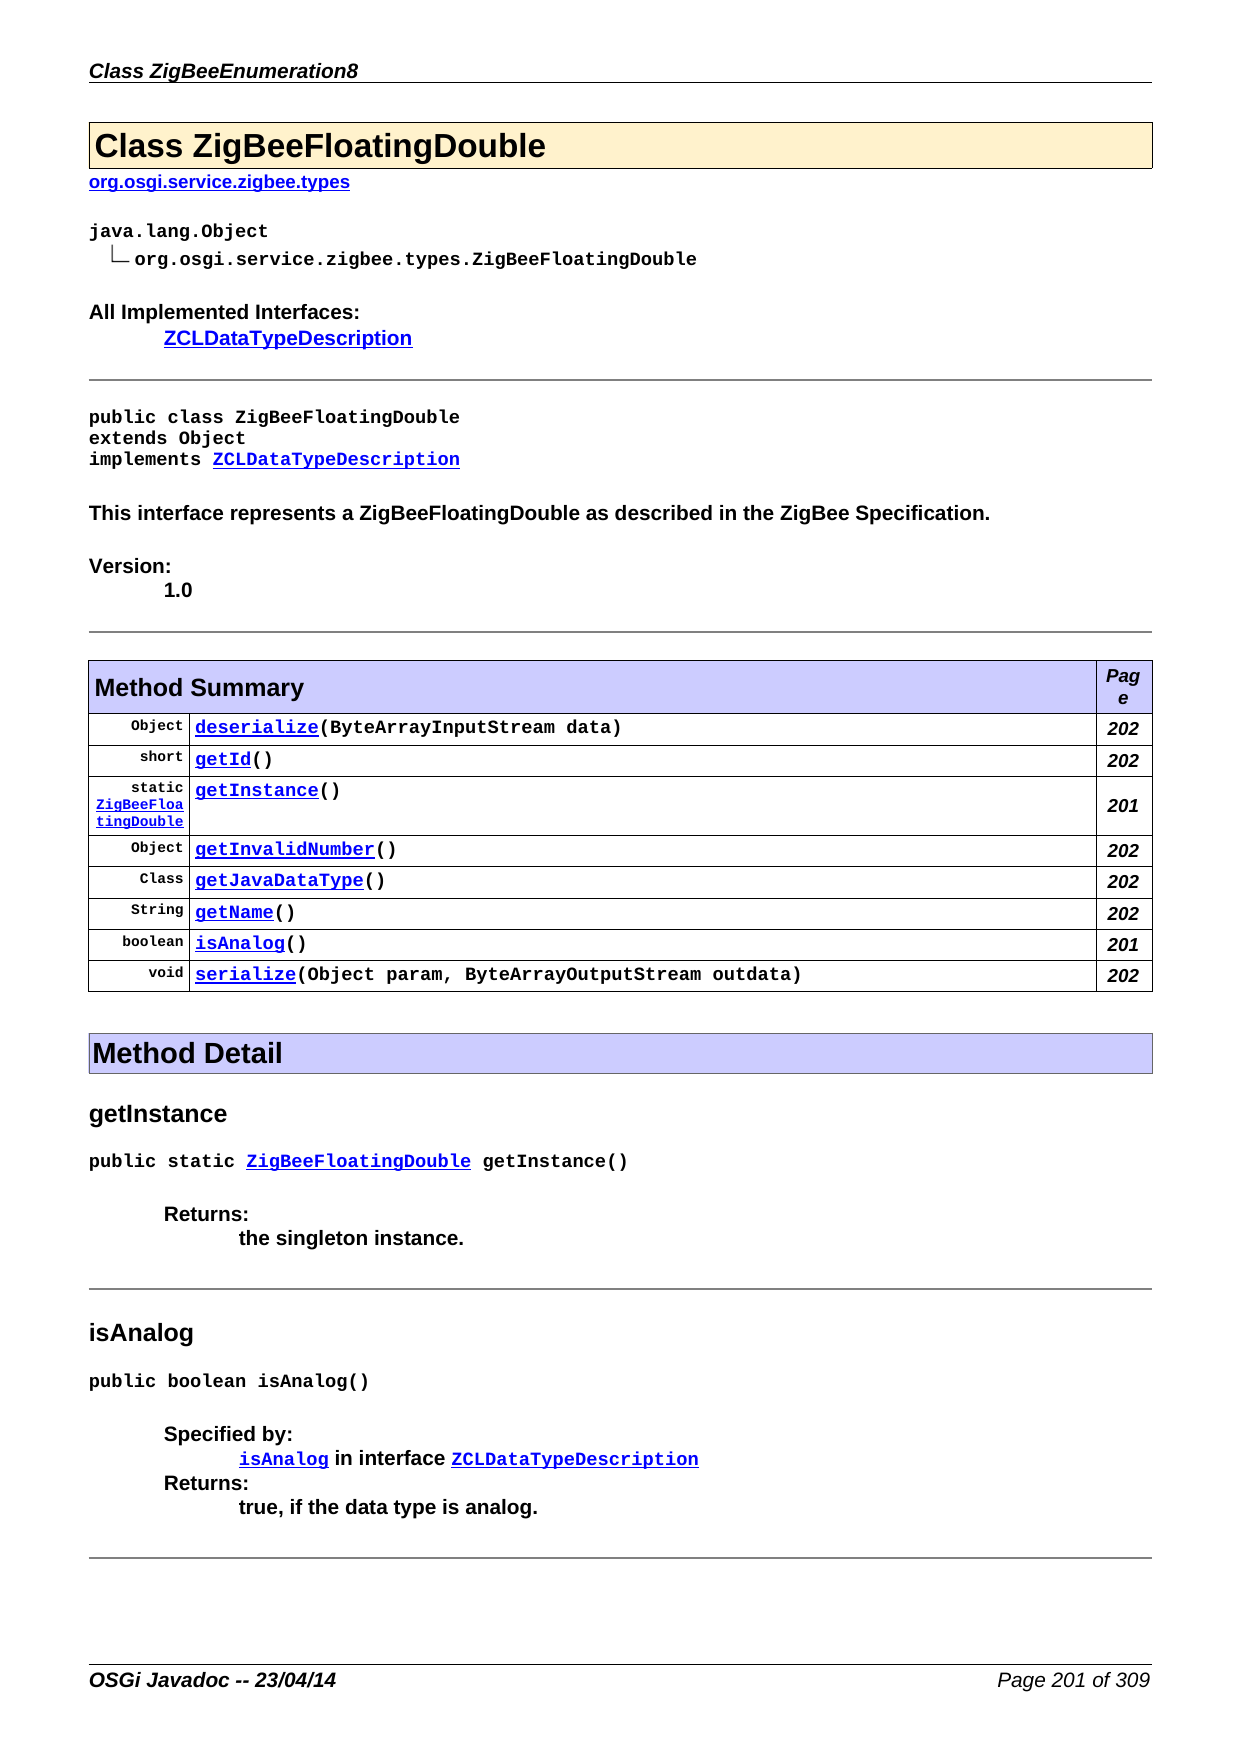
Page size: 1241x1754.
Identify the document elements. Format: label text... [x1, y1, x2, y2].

text Specified by: [163, 1422, 1152, 1446]
text public boolean isAnalog() [88, 1371, 1152, 1393]
table_cell 202 [1097, 836, 1152, 866]
picture [111, 243, 135, 266]
table_cell deserialize(ByteArrayInputStream data) [190, 714, 1096, 744]
subtitle getInstance [88, 1099, 1152, 1128]
subtitle Method Detail [90, 1034, 1152, 1073]
text Version: [88, 554, 1152, 578]
table_cell static ZigBeeFloatingDouble [89, 777, 189, 835]
table_cell 202 [1097, 746, 1152, 776]
text org.osgi.service.zigbee.types [88, 171, 1152, 193]
text java.lang.Object [88, 222, 1152, 243]
table_cell serialize(Object param, ByteArrayOutputStream outdata) [190, 961, 1096, 991]
text 1.0 [163, 578, 1152, 602]
text extends Object [88, 429, 1152, 450]
table_cell 202 [1097, 867, 1152, 898]
text org.osgi.service.zigbee.types.ZigBeeFloatingDouble [88, 243, 1152, 271]
subtitle All Implemented Interfaces: [88, 300, 1152, 324]
text Returns: [163, 1202, 1152, 1226]
text Returns: [163, 1471, 1152, 1495]
table_cell 202 [1097, 714, 1152, 744]
table_cell 201 [1097, 930, 1152, 960]
table_cell String [89, 899, 189, 929]
table_cell getInstance() [190, 777, 1096, 835]
table_cell short [89, 746, 189, 776]
table_cell boolean [89, 930, 189, 960]
text This interface represents a ZigBeeFloatingDouble as described in the ZigBee Specification. [88, 501, 1152, 524]
text isAnalog in interface ZCLDataTypeDescription [238, 1446, 1152, 1471]
subtitle Class ZigBeeFloatingDouble [90, 123, 1152, 168]
table_cell Object [89, 836, 189, 866]
table_cell getJavaDataType() [190, 867, 1096, 898]
subtitle isAnalog [88, 1318, 1152, 1347]
table_cell Class [89, 867, 189, 898]
text public class ZigBeeFloatingDouble [88, 408, 1152, 429]
table_header Page [1097, 661, 1152, 713]
text public static ZigBeeFloatingDouble getInstance() [88, 1152, 1152, 1173]
table_cell getInvalidNumber() [190, 836, 1096, 866]
text ZCLDataTypeDescription [163, 326, 1152, 350]
table_cell isAnalog() [190, 930, 1096, 960]
text implements ZCLDataTypeDescription [88, 450, 1152, 471]
table_cell void [89, 961, 189, 991]
text true, if the data type is analog. [238, 1495, 1152, 1519]
table_cell Object [89, 714, 189, 744]
table_cell 202 [1097, 899, 1152, 929]
table_cell getName() [190, 899, 1096, 929]
table_cell 201 [1097, 777, 1152, 835]
table_cell 202 [1097, 961, 1152, 991]
table_header Method Summary [89, 661, 1096, 713]
text the singleton instance. [238, 1226, 1152, 1250]
table_cell getId() [190, 746, 1096, 776]
